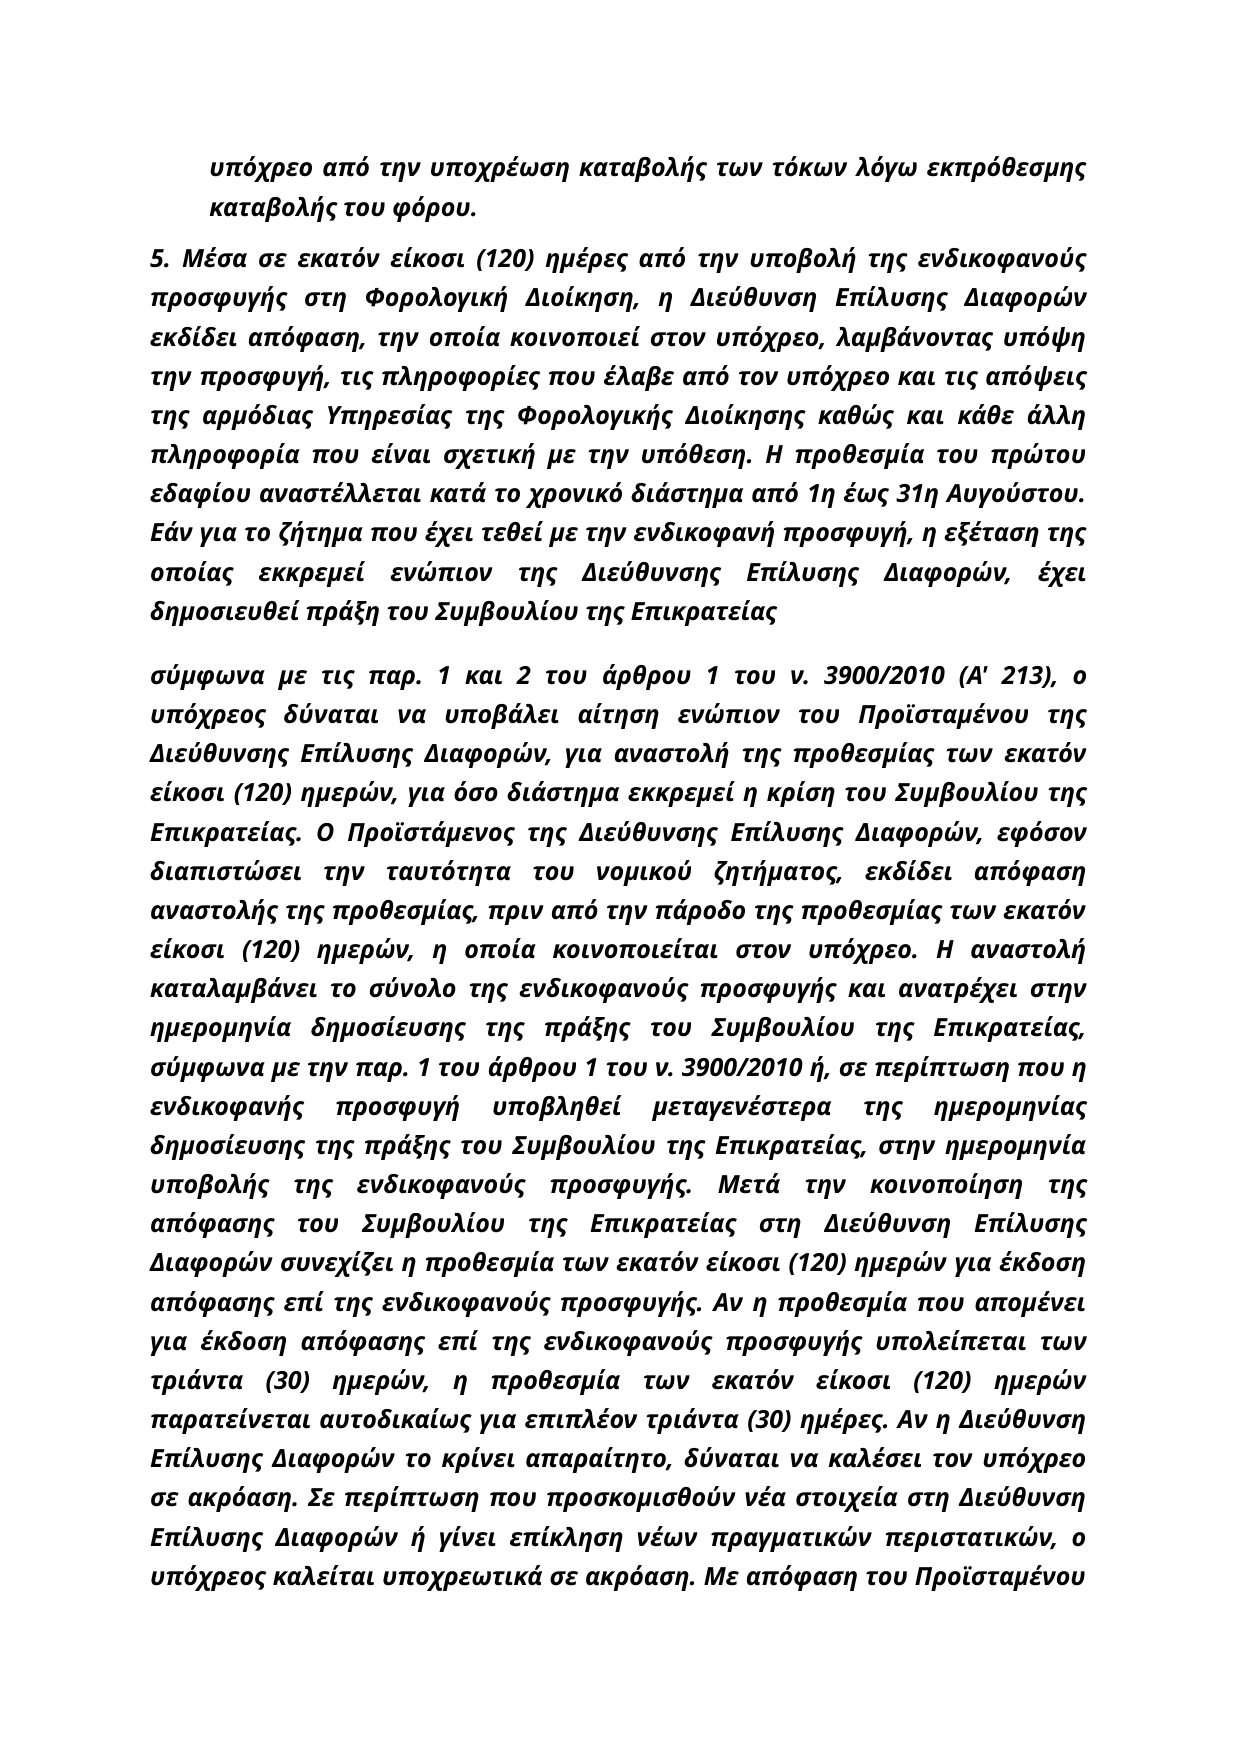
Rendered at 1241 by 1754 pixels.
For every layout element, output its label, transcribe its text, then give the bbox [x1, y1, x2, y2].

text 5. Μέσα σε εκατόν είκοσι (120) ημέρες από την υποβολή της ενδικοφανούς προσφυγής στη Φορολογική Διοίκηση, η Διεύθυνση Επίλυσης Διαφορών εκδίδει απόφαση, την οποία κοινοποιεί στον υπόχρεο, λαμβάνοντας υπόψη την προσφυγή, τις πληροφορίες που έλαβε από τον υπόχρεο και τις απόψεις της αρμόδιας Υπηρεσίας της Φορολογικής Διοίκησης καθώς και κάθε άλλη πληροφορία που είναι σχετική με την υπόθεση. Η προθεσμία του πρώτου εδαφίου αναστέλλεται κατά το χρονικό διάστημα από 1η έως 31η Αυγούστου. Εάν για το ζήτημα που έχει τεθεί με την ενδικοφανή προσφυγή, η εξέταση της οποίας εκκρεμεί ενώπιον της Διεύθυνσης Επίλυσης Διαφορών, έχει δημοσιευθεί πράξη του Συμβουλίου της Επικρατείας [150, 241, 1090, 627]
list υπόχρεο από την υποχρέωση καταβολής των τόκων λόγω εκπρόθεσμης καταβολής του φόρου. [150, 150, 1090, 223]
text σύμφωνα με τις παρ. 1 και 2 του άρθρου 1 του ν. 3900/2010 (Α' 213), ο υπόχρεος δύναται να υποβάλει αίτηση ενώπιον του Προϊσταμένου της Διεύθυνσης Επίλυσης Διαφορών, για αναστολή της προθεσμίας των εκατόν είκοσι (120) ημερών, για όσο διάστημα εκκρεμεί η κρίση του Συμβουλίου της Επικρατείας. Ο Προϊστάμενος της Διεύθυνσης Επίλυσης Διαφορών, εφόσον διαπιστώσει την ταυτότητα του νομικού ζητήματος, εκδίδει απόφαση αναστολής της προθεσμίας, πριν από την πάροδο της προθεσμίας των εκατόν είκοσι (120) ημερών, η οποία κοινοποιείται στον υπόχρεο. Η αναστολή καταλαμβάνει το σύνολο της ενδικοφανούς προσφυγής και ανατρέχει στην ημερομηνία δημοσίευσης της πράξης του Συμβουλίου της Επικρατείας, σύμφωνα με την παρ. 1 του άρθρου 1 του ν. 3900/2010 ή, σε περίπτωση που η ενδικοφανής προσφυγή υποβληθεί μεταγενέστερα της ημερομηνίας δημοσίευσης της πράξης του Συμβουλίου της Επικρατείας, στην ημερομηνία υποβολής της ενδικοφανούς προσφυγής. Μετά την κοινοποίηση της απόφασης του Συμβουλίου της Επικρατείας στη Διεύθυνση Επίλυσης Διαφορών συνεχίζει η προθεσμία των εκατόν είκοσι (120) ημερών για έκδοση απόφασης επί της ενδικοφανούς προσφυγής. Αν η προθεσμία που απομένει για έκδοση απόφασης επί της ενδικοφανούς προσφυγής υπολείπεται των τριάντα (30) ημερών, η προθεσμία των εκατόν είκοσι (120) ημερών παρατείνεται αυτοδικαίως για επιπλέον τριάντα (30) ημέρες. Αν η Διεύθυνση Επίλυσης Διαφορών το κρίνει απαραίτητο, δύναται να καλέσει τον υπόχρεο σε ακρόαση. Σε περίπτωση που προσκομισθούν νέα στοιχεία στη Διεύθυνση Επίλυσης Διαφορών ή γίνει επίκληση νέων πραγματικών περιστατικών, ο υπόχρεος καλείται υποχρεωτικά σε ακρόαση. Με απόφαση του Προϊσταμένου [150, 657, 1090, 1592]
